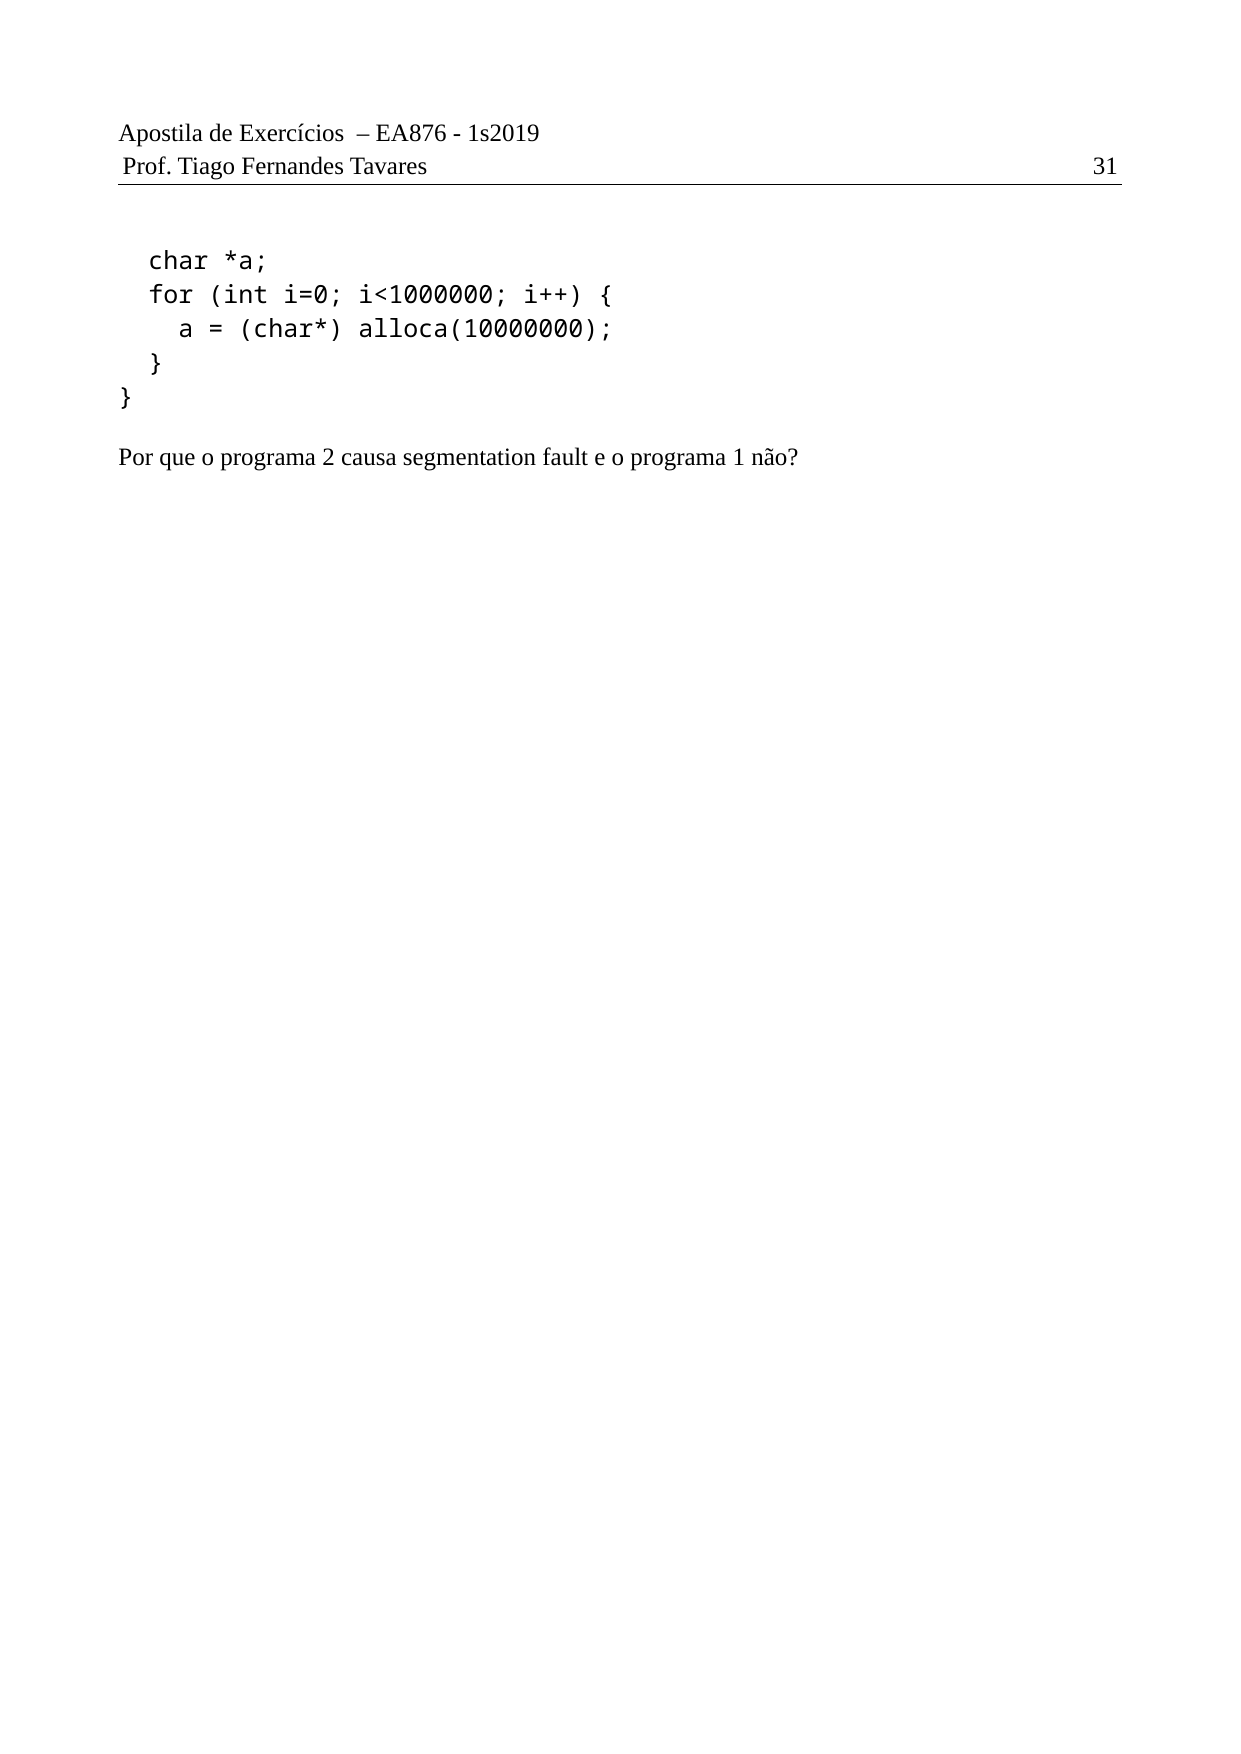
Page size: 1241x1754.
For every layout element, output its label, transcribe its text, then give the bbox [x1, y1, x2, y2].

text } [118, 379, 1122, 413]
text char *a; [118, 243, 1122, 277]
text Por que o programa 2 causa segmentation fault e o programa 1 não? [118, 442, 1122, 471]
text } [118, 345, 1122, 379]
text a = (char*) alloca(10000000); [118, 311, 1122, 345]
text for (int i=0; i<1000000; i++) { [118, 277, 1122, 311]
